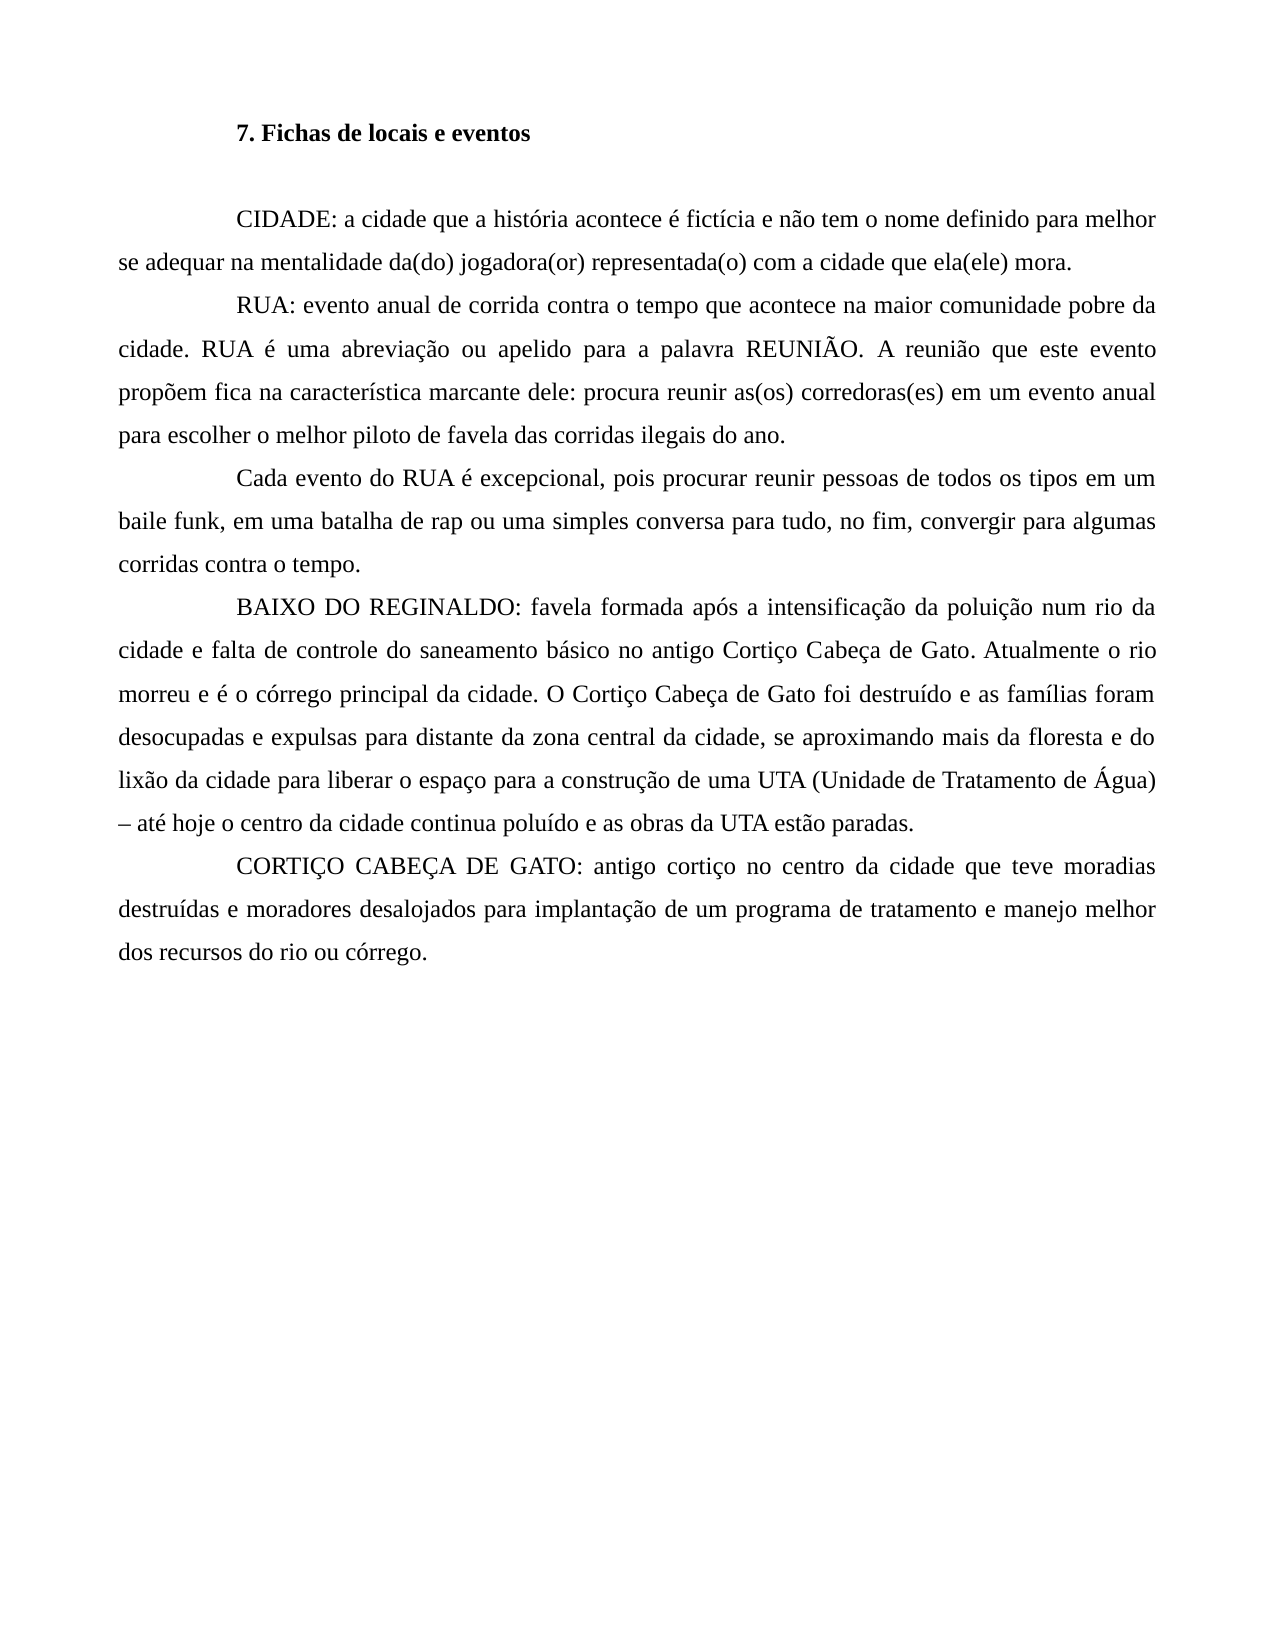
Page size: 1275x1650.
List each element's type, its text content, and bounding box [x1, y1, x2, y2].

text BAIXO DO REGINALDO: favela formada após a intensificação da poluição num rio da cidade e falta de controle do saneamento básico no antigo Cortiço Cabeça de Gato. Atualmente o rio morreu e é o córrego principal da cidade. O Cortiço Cabeça de Gato foi destruído e as famílias foram desocupadas e expulsas para distante da zona central da cidade, se aproximando mais da floresta e do lixão da cidade para liberar o espaço para a construção de uma UTA (Unidade de Tratamento de Água) – até hoje o centro da cidade continua poluído e as obras da UTA estão paradas. [118, 592, 1157, 837]
text CIDADE: a cidade que a história acontece é fictícia e não tem o nome definido para melhor se adequar na mentalidade da(do) jogadora(or) representada(o) com a cidade que ela(ele) mora. [118, 204, 1157, 276]
text Cada evento do RUA é excepcional, pois procurar reunir pessoas de todos os tipos em um baile funk, em uma batalha de rap ou uma simples conversa para tudo, no fim, convergir para algumas corridas contra o tempo. [118, 463, 1157, 578]
text CORTIÇO CABEÇA DE GATO: antigo cortiço no centro da cidade que teve moradias destruídas e moradores desalojados para implantação de um programa de tratamento e manejo melhor dos recursos do rio ou córrego. [118, 851, 1157, 966]
text RUA: evento anual de corrida contra o tempo que acontece na maior comunidade pobre da cidade. RUA é uma abreviação ou apelido para a palavra REUNIÃO. A reunião que este evento propõem fica na característica marcante dele: procura reunir as(os) corredoras(es) em um evento anual para escolher o melhor piloto de favela das corridas ilegais do ano. [118, 291, 1157, 449]
text 7. Fichas de locais e eventos [118, 118, 1157, 147]
